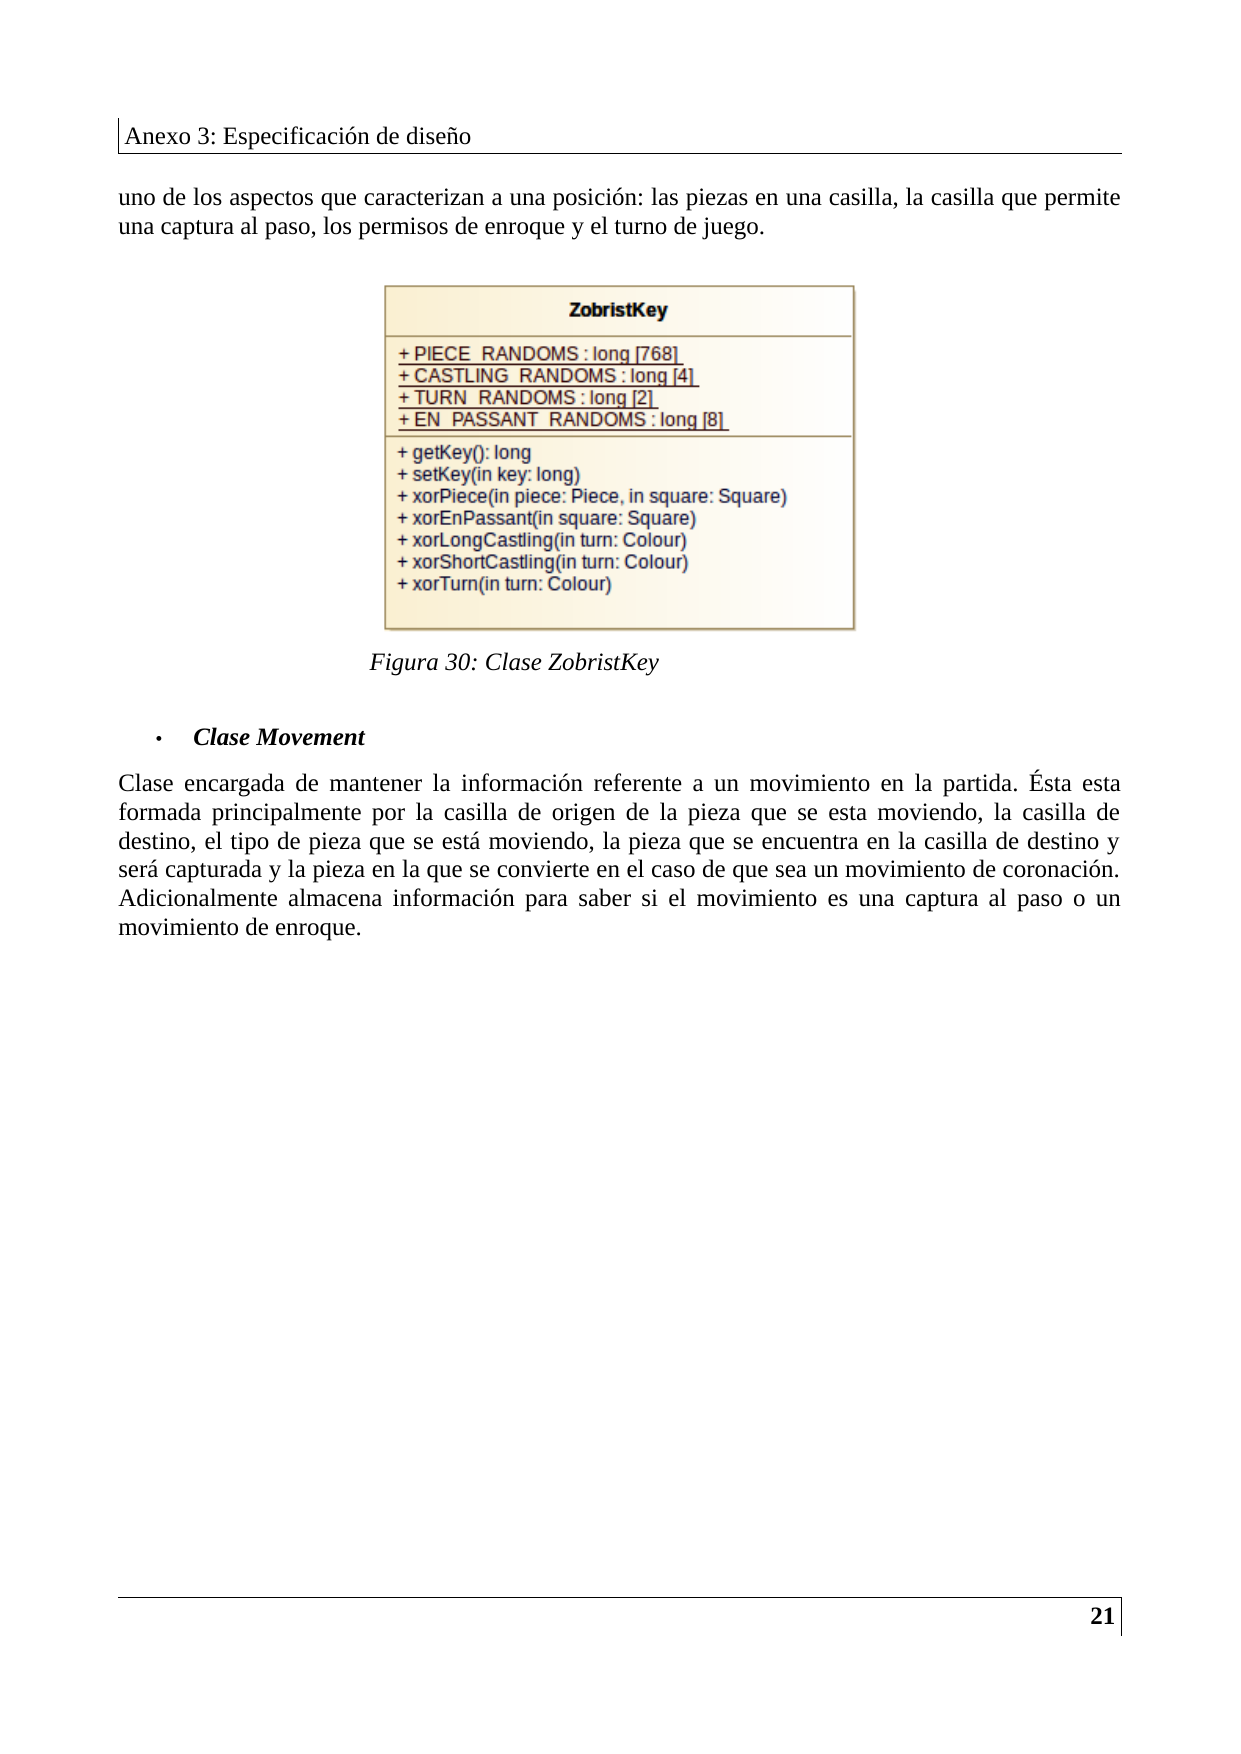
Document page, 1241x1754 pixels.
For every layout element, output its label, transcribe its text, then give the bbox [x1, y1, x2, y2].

text uno de los aspectos que caracterizan a una posición: las piezas en una casilla, la casilla que permite una captura al paso, los permisos de enroque y el turno de juego. [118, 182, 1122, 240]
list Clase Movement [156, 722, 1122, 751]
text Figura 30: Clase ZobristKey [369, 647, 871, 675]
picture [369, 270, 872, 647]
text Clase encargada de mantener la información referente a un movimiento en la partida. Ésta esta formada principalmente por la casilla de origen de la pieza que se esta moviendo, la casilla de destino, el tipo de pieza que se está moviendo, la pieza que se encuentra en la casilla de destino y será capturada y la pieza en la que se convierte en el caso de que sea un movimiento de coronación. Adicionalmente almacena información para saber si el movimiento es una captura al paso o un movimiento de enroque. [118, 768, 1122, 941]
